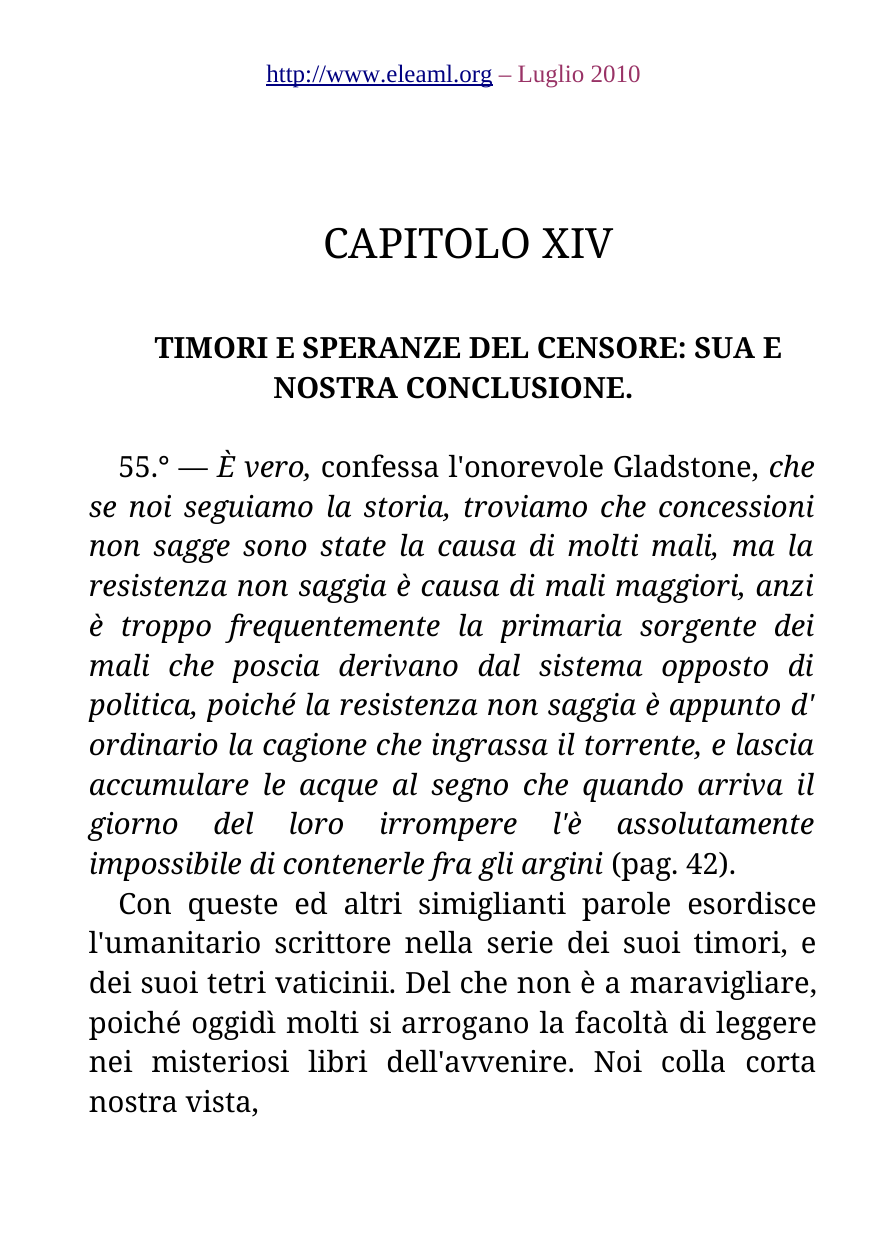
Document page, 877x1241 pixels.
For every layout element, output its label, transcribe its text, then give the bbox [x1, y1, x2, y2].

text CAPITOLO XIV [89, 214, 818, 271]
text 55.° — È vero, confessa l'onorevole Gladstone, che se noi seguiamo la storia, troviamo che concessioni non sagge sono state la causa di molti mali, ma la resistenza non saggia è causa di mali maggiori, anzi è troppo frequentemente la primaria sorgente dei mali che poscia derivano dal sistema opposto di politica, poiché la resistenza non saggia è appunto d' ordinario la cagione che ingrassa il torrente, e lascia accumulare le acque al segno che quando arriva il giorno del loro irrompere l'è assolutamente impossibile di contenerle fra gli argini (pag. 42). [89, 446, 818, 883]
text Con queste ed altri simiglianti parole esordisce l'umanitario scrittore nella serie dei suoi timori, e dei suoi tetri vaticinii. Del che non è a maravigliare, poiché oggidì molti si arrogano la facoltà di leggere nei misteriosi libri dell'avvenire. Noi colla corta nostra vista, [89, 883, 818, 1121]
text TIMORI E SPERANZE DEL CENSORE: SUA E NOSTRA CONCLUSIONE. [89, 327, 818, 407]
